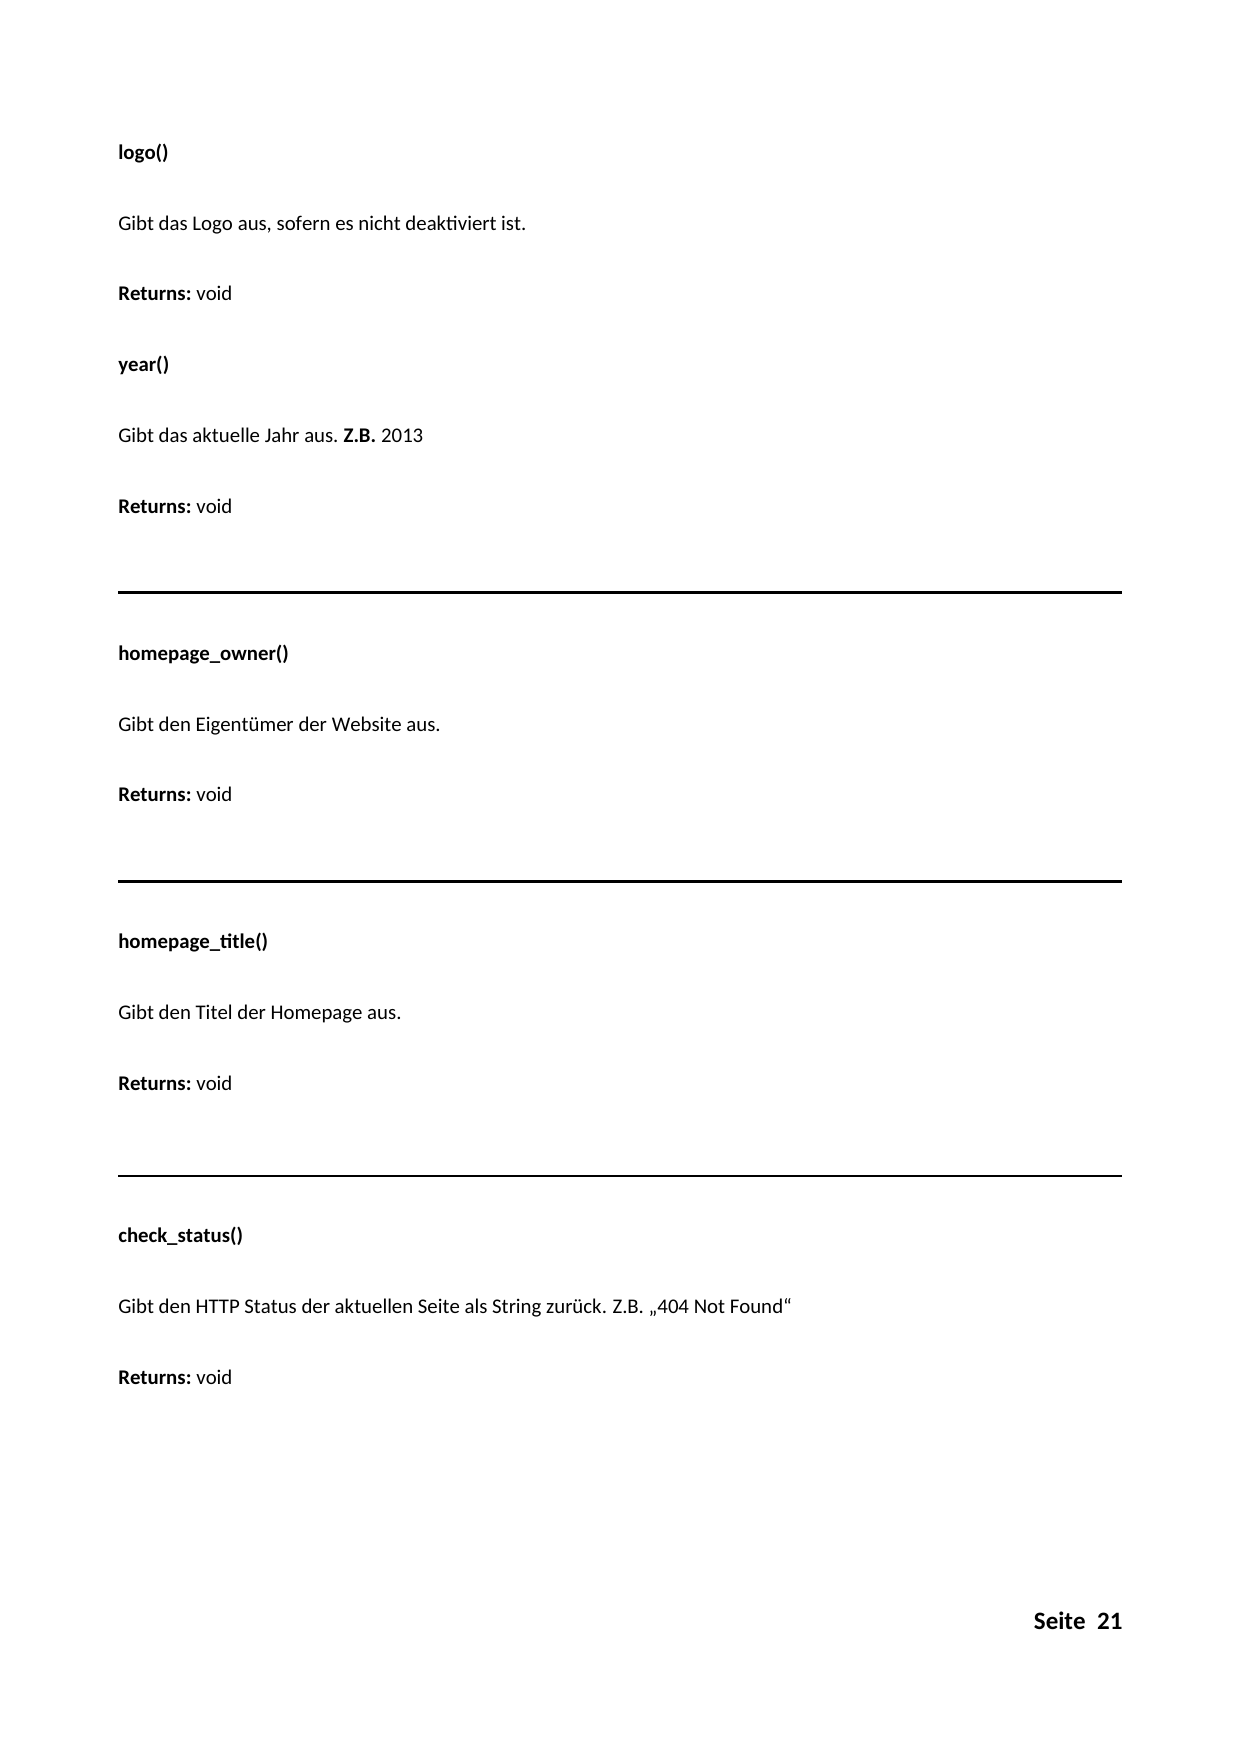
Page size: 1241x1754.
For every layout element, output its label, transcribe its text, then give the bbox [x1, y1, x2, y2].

text year() [118, 351, 1122, 377]
text Gibt das aktuelle Jahr aus. Z.B. 2013 [118, 422, 1122, 448]
text Returns: void [118, 1070, 1122, 1096]
text Returns: void [118, 1364, 1122, 1390]
text homepage_title() [118, 928, 1122, 954]
text Returns: void [118, 493, 1122, 518]
text homepage_owner() [118, 640, 1122, 665]
text Gibt den Eigentümer der Website aus. [118, 711, 1122, 736]
text logo() [118, 139, 1122, 164]
text check_status() [118, 1223, 1122, 1248]
text Returns: void [118, 281, 1122, 306]
text Gibt den Titel der Homepage aus. [118, 999, 1122, 1025]
text Gibt den HTTP Status der aktuellen Seite als String zurück. Z.B. „404 Not Found“ [118, 1293, 1122, 1319]
text Returns: void [118, 782, 1122, 807]
text Gibt das Logo aus, sofern es nicht deaktiviert ist. [118, 210, 1122, 235]
